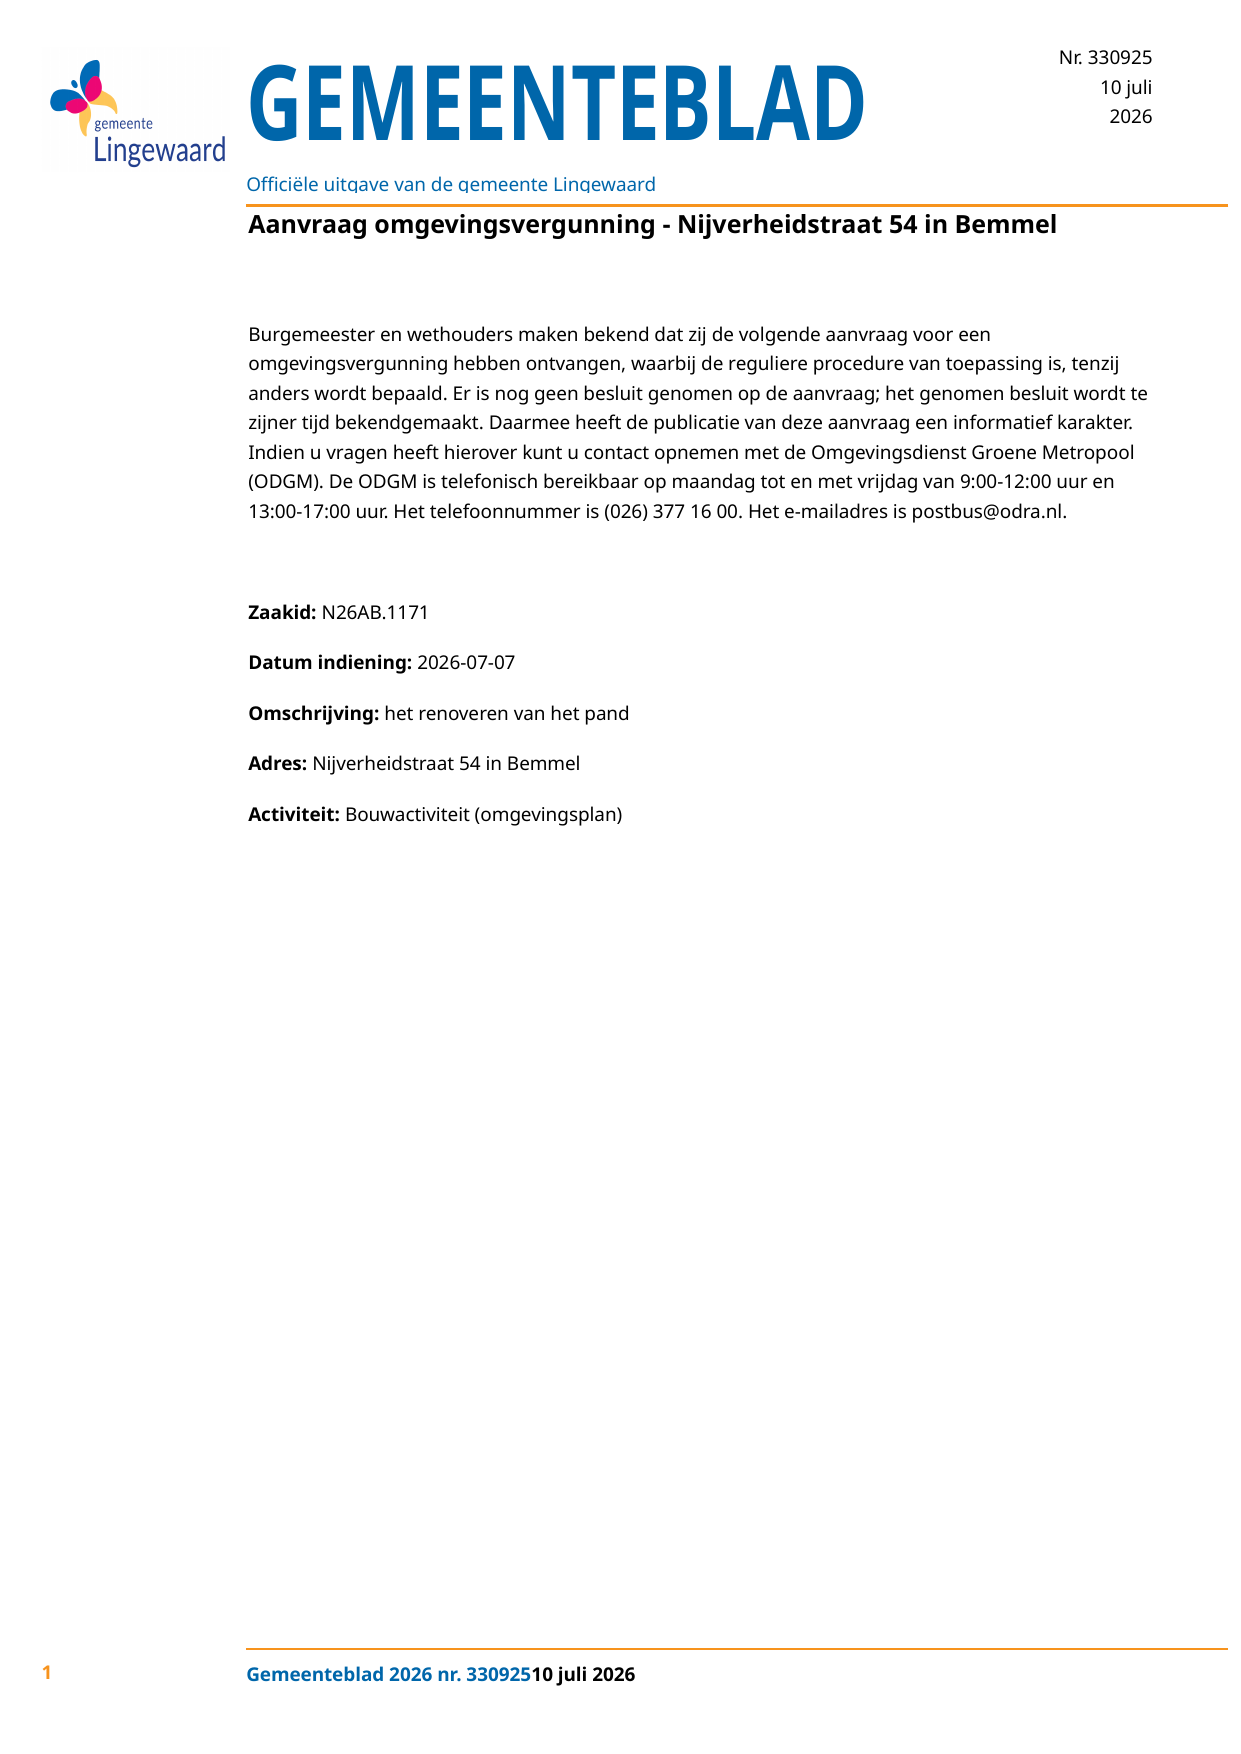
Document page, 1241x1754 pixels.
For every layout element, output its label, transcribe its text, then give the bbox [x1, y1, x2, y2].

text Adres: Nijverheidstraat 54 in Bemmel [248, 750, 1152, 776]
text Zaakid: N26AB.1171 [248, 599, 1152, 625]
text Burgemeester en wethouders maken bekend dat zij de volgende aanvraag voor een omgevingsvergunning hebben ontvangen, waarbij de reguliere procedure van toepassing is, tenzij anders wordt bepaald. Er is nog geen besluit genomen op de aanvraag; het genomen besluit wordt te zijner tijd bekendgemaakt. Daarmee heeft de publicatie van deze aanvraag een informatief karakter. Indien u vragen heeft hierover kunt u contact opnemen met de Omgevingsdienst Groene Metropool (ODGM). De ODGM is telefonisch bereikbaar op maandag tot en met vrijdag van 9:00-12:00 uur en 13:00-17:00 uur. Het telefoonnummer is (026) 377 16 00. Het e-mailadres is postbus@odra.nl. [248, 321, 1152, 524]
picture [41, 47, 231, 172]
text Aanvraag omgevingsvergunning - Nijverheidstraat 54 in Bemmel [248, 207, 1152, 241]
text Omschrijving: het renoveren van het pand [248, 700, 1152, 726]
text Datum indiening: 2026-07-07 [248, 649, 1152, 675]
text Activiteit: Bouwactiviteit (omgevingsplan) [248, 801, 1152, 826]
